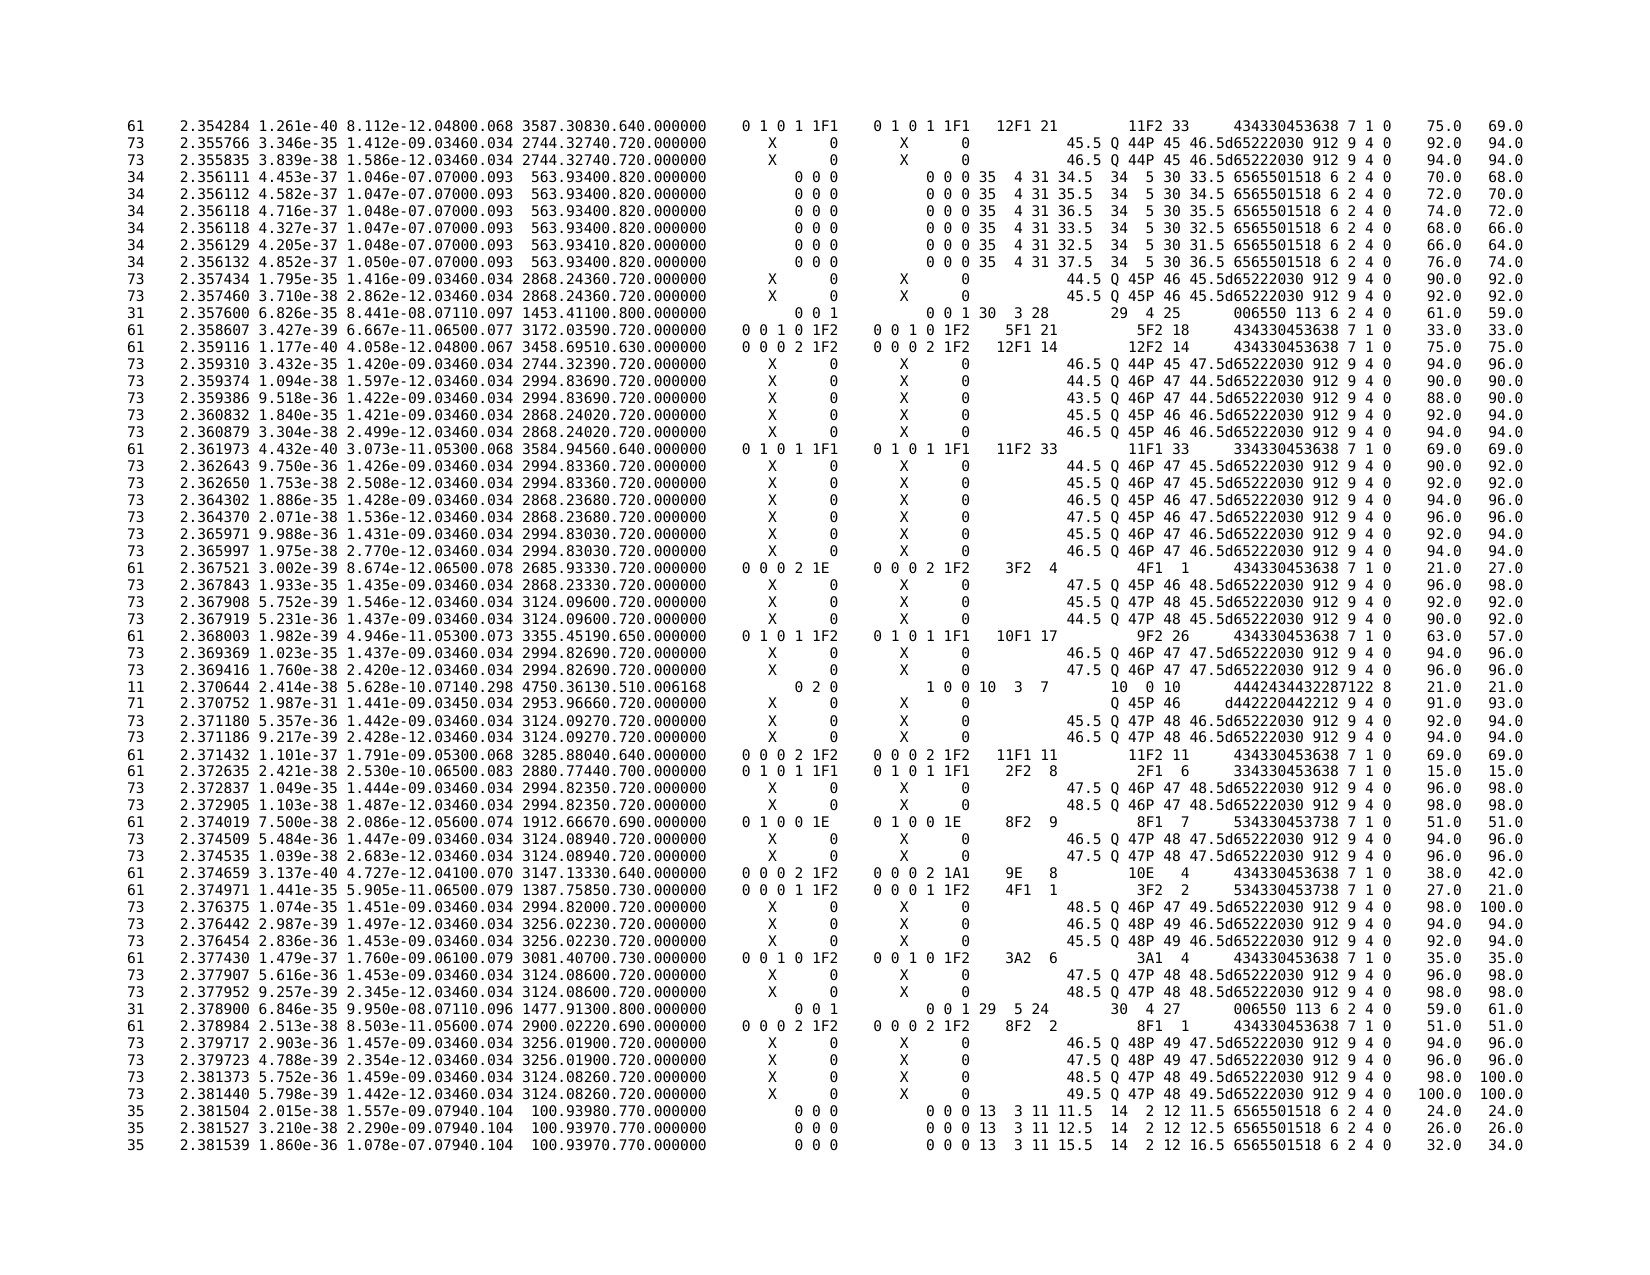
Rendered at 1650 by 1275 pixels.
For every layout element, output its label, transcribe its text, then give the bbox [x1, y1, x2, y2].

text 73 2.377907 5.616e-36 1.453e-09.03460.034 3124.08600.720.000000 X 0 X 0 47.5 Q 47P 48 48.5d65222030 912 9 4 0 96.0 98.0 [118, 967, 1532, 984]
text 34 2.356132 4.852e-37 1.050e-07.07000.093 563.93400.820.000000 0 0 0 0 0 0 35 4 31 37.5 34 5 30 36.5 6565501518 6 2 4 0 76.0 74.0 [118, 254, 1532, 271]
text 73 2.359374 1.094e-38 1.597e-12.03460.034 2994.83690.720.000000 X 0 X 0 44.5 Q 46P 47 44.5d65222030 912 9 4 0 90.0 90.0 [118, 373, 1532, 390]
text 73 2.374535 1.039e-38 2.683e-12.03460.034 3124.08940.720.000000 X 0 X 0 47.5 Q 47P 48 47.5d65222030 912 9 4 0 96.0 96.0 [118, 848, 1532, 865]
text 61 2.372635 2.421e-38 2.530e-10.06500.083 2880.77440.700.000000 0 1 0 1 1F1 0 1 0 1 1F1 2F2 8 2F1 6 334330453638 7 1 0 15.0 15.0 [118, 763, 1532, 780]
text 61 2.371432 1.101e-37 1.791e-09.05300.068 3285.88040.640.000000 0 0 0 2 1F2 0 0 0 2 1F2 11F1 11 11F2 11 434330453638 7 1 0 69.0 69.0 [118, 746, 1532, 763]
text 73 2.357434 1.795e-35 1.416e-09.03460.034 2868.24360.720.000000 X 0 X 0 44.5 Q 45P 46 45.5d65222030 912 9 4 0 90.0 92.0 [118, 271, 1532, 288]
text 61 2.359116 1.177e-40 4.058e-12.04800.067 3458.69510.630.000000 0 0 0 2 1F2 0 0 0 2 1F2 12F1 14 12F2 14 434330453638 7 1 0 75.0 75.0 [118, 339, 1532, 356]
text 73 2.364302 1.886e-35 1.428e-09.03460.034 2868.23680.720.000000 X 0 X 0 46.5 Q 45P 46 47.5d65222030 912 9 4 0 94.0 96.0 [118, 492, 1532, 509]
text 73 2.364370 2.071e-38 1.536e-12.03460.034 2868.23680.720.000000 X 0 X 0 47.5 Q 45P 46 47.5d65222030 912 9 4 0 96.0 96.0 [118, 509, 1532, 526]
text 73 2.367908 5.752e-39 1.546e-12.03460.034 3124.09600.720.000000 X 0 X 0 45.5 Q 47P 48 45.5d65222030 912 9 4 0 92.0 92.0 [118, 593, 1532, 611]
text 34 2.356118 4.327e-37 1.047e-07.07000.093 563.93400.820.000000 0 0 0 0 0 0 35 4 31 33.5 34 5 30 32.5 6565501518 6 2 4 0 68.0 66.0 [118, 220, 1532, 237]
text 31 2.378900 6.846e-35 9.950e-08.07110.096 1477.91300.800.000000 0 0 1 0 0 1 29 5 24 30 4 27 006550 113 6 2 4 0 59.0 61.0 [118, 1001, 1532, 1018]
text 73 2.369416 1.760e-38 2.420e-12.03460.034 2994.82690.720.000000 X 0 X 0 47.5 Q 46P 47 47.5d65222030 912 9 4 0 96.0 96.0 [118, 661, 1532, 678]
text 73 2.374509 5.484e-36 1.447e-09.03460.034 3124.08940.720.000000 X 0 X 0 46.5 Q 47P 48 47.5d65222030 912 9 4 0 94.0 96.0 [118, 831, 1532, 848]
text 61 2.374659 3.137e-40 4.727e-12.04100.070 3147.13330.640.000000 0 0 0 2 1F2 0 0 0 2 1A1 9E 8 10E 4 434330453638 7 1 0 38.0 42.0 [118, 865, 1532, 882]
text 73 2.355835 3.839e-38 1.586e-12.03460.034 2744.32740.720.000000 X 0 X 0 46.5 Q 44P 45 46.5d65222030 912 9 4 0 94.0 94.0 [118, 152, 1532, 169]
text 73 2.372905 1.103e-38 1.487e-12.03460.034 2994.82350.720.000000 X 0 X 0 48.5 Q 46P 47 48.5d65222030 912 9 4 0 98.0 98.0 [118, 797, 1532, 814]
text 73 2.379723 4.788e-39 2.354e-12.03460.034 3256.01900.720.000000 X 0 X 0 47.5 Q 48P 49 47.5d65222030 912 9 4 0 96.0 96.0 [118, 1052, 1532, 1069]
text 73 2.381373 5.752e-36 1.459e-09.03460.034 3124.08260.720.000000 X 0 X 0 48.5 Q 47P 48 49.5d65222030 912 9 4 0 98.0 100.0 [118, 1069, 1532, 1086]
text 35 2.381539 1.860e-36 1.078e-07.07940.104 100.93970.770.000000 0 0 0 0 0 0 13 3 11 15.5 14 2 12 16.5 6565501518 6 2 4 0 32.0 34.0 [118, 1137, 1532, 1154]
text 73 2.376454 2.836e-36 1.453e-09.03460.034 3256.02230.720.000000 X 0 X 0 45.5 Q 48P 49 46.5d65222030 912 9 4 0 92.0 94.0 [118, 933, 1532, 950]
text 61 2.354284 1.261e-40 8.112e-12.04800.068 3587.30830.640.000000 0 1 0 1 1F1 0 1 0 1 1F1 12F1 21 11F2 33 434330453638 7 1 0 75.0 69.0 [118, 118, 1532, 135]
text 73 2.369369 1.023e-35 1.437e-09.03460.034 2994.82690.720.000000 X 0 X 0 46.5 Q 46P 47 47.5d65222030 912 9 4 0 94.0 96.0 [118, 644, 1532, 661]
text 73 2.381440 5.798e-39 1.442e-12.03460.034 3124.08260.720.000000 X 0 X 0 49.5 Q 47P 48 49.5d65222030 912 9 4 0 100.0 100.0 [118, 1086, 1532, 1103]
text 31 2.357600 6.826e-35 8.441e-08.07110.097 1453.41100.800.000000 0 0 1 0 0 1 30 3 28 29 4 25 006550 113 6 2 4 0 61.0 59.0 [118, 305, 1532, 322]
text 73 2.365971 9.988e-36 1.431e-09.03460.034 2994.83030.720.000000 X 0 X 0 45.5 Q 46P 47 46.5d65222030 912 9 4 0 92.0 94.0 [118, 526, 1532, 543]
text 61 2.374971 1.441e-35 5.905e-11.06500.079 1387.75850.730.000000 0 0 0 1 1F2 0 0 0 1 1F2 4F1 1 3F2 2 534330453738 7 1 0 27.0 21.0 [118, 882, 1532, 899]
text 61 2.358607 3.427e-39 6.667e-11.06500.077 3172.03590.720.000000 0 0 1 0 1F2 0 0 1 0 1F2 5F1 21 5F2 18 434330453638 7 1 0 33.0 33.0 [118, 322, 1532, 339]
text 61 2.361973 4.432e-40 3.073e-11.05300.068 3584.94560.640.000000 0 1 0 1 1F1 0 1 0 1 1F1 11F2 33 11F1 33 334330453638 7 1 0 69.0 69.0 [118, 441, 1532, 458]
text 73 2.367843 1.933e-35 1.435e-09.03460.034 2868.23330.720.000000 X 0 X 0 47.5 Q 45P 46 48.5d65222030 912 9 4 0 96.0 98.0 [118, 577, 1532, 593]
text 73 2.362650 1.753e-38 2.508e-12.03460.034 2994.83360.720.000000 X 0 X 0 45.5 Q 46P 47 45.5d65222030 912 9 4 0 92.0 92.0 [118, 475, 1532, 492]
text 71 2.370752 1.987e-31 1.441e-09.03450.034 2953.96660.720.000000 X 0 X 0 Q 45P 46 d442220442212 9 4 0 91.0 93.0 [118, 695, 1532, 712]
text 73 2.372837 1.049e-35 1.444e-09.03460.034 2994.82350.720.000000 X 0 X 0 47.5 Q 46P 47 48.5d65222030 912 9 4 0 96.0 98.0 [118, 780, 1532, 797]
text 73 2.376442 2.987e-39 1.497e-12.03460.034 3256.02230.720.000000 X 0 X 0 46.5 Q 48P 49 46.5d65222030 912 9 4 0 94.0 94.0 [118, 916, 1532, 933]
text 11 2.370644 2.414e-38 5.628e-10.07140.298 4750.36130.510.006168 0 2 0 1 0 0 10 3 7 10 0 10 4442434432287122 8 21.0 21.0 [118, 678, 1532, 695]
text 34 2.356118 4.716e-37 1.048e-07.07000.093 563.93400.820.000000 0 0 0 0 0 0 35 4 31 36.5 34 5 30 35.5 6565501518 6 2 4 0 74.0 72.0 [118, 203, 1532, 220]
text 61 2.374019 7.500e-38 2.086e-12.05600.074 1912.66670.690.000000 0 1 0 0 1E 0 1 0 0 1E 8F2 9 8F1 7 534330453738 7 1 0 51.0 51.0 [118, 814, 1532, 831]
text 34 2.356111 4.453e-37 1.046e-07.07000.093 563.93400.820.000000 0 0 0 0 0 0 35 4 31 34.5 34 5 30 33.5 6565501518 6 2 4 0 70.0 68.0 [118, 169, 1532, 186]
text 61 2.378984 2.513e-38 8.503e-11.05600.074 2900.02220.690.000000 0 0 0 2 1F2 0 0 0 2 1F2 8F2 2 8F1 1 434330453638 7 1 0 51.0 51.0 [118, 1018, 1532, 1035]
text 73 2.355766 3.346e-35 1.412e-09.03460.034 2744.32740.720.000000 X 0 X 0 45.5 Q 44P 45 46.5d65222030 912 9 4 0 92.0 94.0 [118, 135, 1532, 152]
text 34 2.356112 4.582e-37 1.047e-07.07000.093 563.93400.820.000000 0 0 0 0 0 0 35 4 31 35.5 34 5 30 34.5 6565501518 6 2 4 0 72.0 70.0 [118, 186, 1532, 203]
text 35 2.381527 3.210e-38 2.290e-09.07940.104 100.93970.770.000000 0 0 0 0 0 0 13 3 11 12.5 14 2 12 12.5 6565501518 6 2 4 0 26.0 26.0 [118, 1120, 1532, 1137]
text 73 2.359310 3.432e-35 1.420e-09.03460.034 2744.32390.720.000000 X 0 X 0 46.5 Q 44P 45 47.5d65222030 912 9 4 0 94.0 96.0 [118, 356, 1532, 373]
text 73 2.357460 3.710e-38 2.862e-12.03460.034 2868.24360.720.000000 X 0 X 0 45.5 Q 45P 46 45.5d65222030 912 9 4 0 92.0 92.0 [118, 288, 1532, 305]
text 34 2.356129 4.205e-37 1.048e-07.07000.093 563.93410.820.000000 0 0 0 0 0 0 35 4 31 32.5 34 5 30 31.5 6565501518 6 2 4 0 66.0 64.0 [118, 237, 1532, 254]
text 61 2.377430 1.479e-37 1.760e-09.06100.079 3081.40700.730.000000 0 0 1 0 1F2 0 0 1 0 1F2 3A2 6 3A1 4 434330453638 7 1 0 35.0 35.0 [118, 950, 1532, 967]
text 73 2.359386 9.518e-36 1.422e-09.03460.034 2994.83690.720.000000 X 0 X 0 43.5 Q 46P 47 44.5d65222030 912 9 4 0 88.0 90.0 [118, 390, 1532, 407]
text 73 2.371180 5.357e-36 1.442e-09.03460.034 3124.09270.720.000000 X 0 X 0 45.5 Q 47P 48 46.5d65222030 912 9 4 0 92.0 94.0 [118, 712, 1532, 729]
text 73 2.377952 9.257e-39 2.345e-12.03460.034 3124.08600.720.000000 X 0 X 0 48.5 Q 47P 48 48.5d65222030 912 9 4 0 98.0 98.0 [118, 984, 1532, 1001]
text 61 2.368003 1.982e-39 4.946e-11.05300.073 3355.45190.650.000000 0 1 0 1 1F2 0 1 0 1 1F1 10F1 17 9F2 26 434330453638 7 1 0 63.0 57.0 [118, 627, 1532, 644]
text 73 2.360832 1.840e-35 1.421e-09.03460.034 2868.24020.720.000000 X 0 X 0 45.5 Q 45P 46 46.5d65222030 912 9 4 0 92.0 94.0 [118, 407, 1532, 424]
text 73 2.367919 5.231e-36 1.437e-09.03460.034 3124.09600.720.000000 X 0 X 0 44.5 Q 47P 48 45.5d65222030 912 9 4 0 90.0 92.0 [118, 611, 1532, 627]
text 73 2.376375 1.074e-35 1.451e-09.03460.034 2994.82000.720.000000 X 0 X 0 48.5 Q 46P 47 49.5d65222030 912 9 4 0 98.0 100.0 [118, 899, 1532, 916]
text 73 2.362643 9.750e-36 1.426e-09.03460.034 2994.83360.720.000000 X 0 X 0 44.5 Q 46P 47 45.5d65222030 912 9 4 0 90.0 92.0 [118, 458, 1532, 475]
text 73 2.371186 9.217e-39 2.428e-12.03460.034 3124.09270.720.000000 X 0 X 0 46.5 Q 47P 48 46.5d65222030 912 9 4 0 94.0 94.0 [118, 729, 1532, 746]
text 73 2.365997 1.975e-38 2.770e-12.03460.034 2994.83030.720.000000 X 0 X 0 46.5 Q 46P 47 46.5d65222030 912 9 4 0 94.0 94.0 [118, 543, 1532, 559]
text 61 2.367521 3.002e-39 8.674e-12.06500.078 2685.93330.720.000000 0 0 0 2 1E 0 0 0 2 1F2 3F2 4 4F1 1 434330453638 7 1 0 21.0 27.0 [118, 559, 1532, 577]
text 35 2.381504 2.015e-38 1.557e-09.07940.104 100.93980.770.000000 0 0 0 0 0 0 13 3 11 11.5 14 2 12 11.5 6565501518 6 2 4 0 24.0 24.0 [118, 1103, 1532, 1120]
text 73 2.379717 2.903e-36 1.457e-09.03460.034 3256.01900.720.000000 X 0 X 0 46.5 Q 48P 49 47.5d65222030 912 9 4 0 94.0 96.0 [118, 1035, 1532, 1052]
text 73 2.360879 3.304e-38 2.499e-12.03460.034 2868.24020.720.000000 X 0 X 0 46.5 Q 45P 46 46.5d65222030 912 9 4 0 94.0 94.0 [118, 424, 1532, 441]
